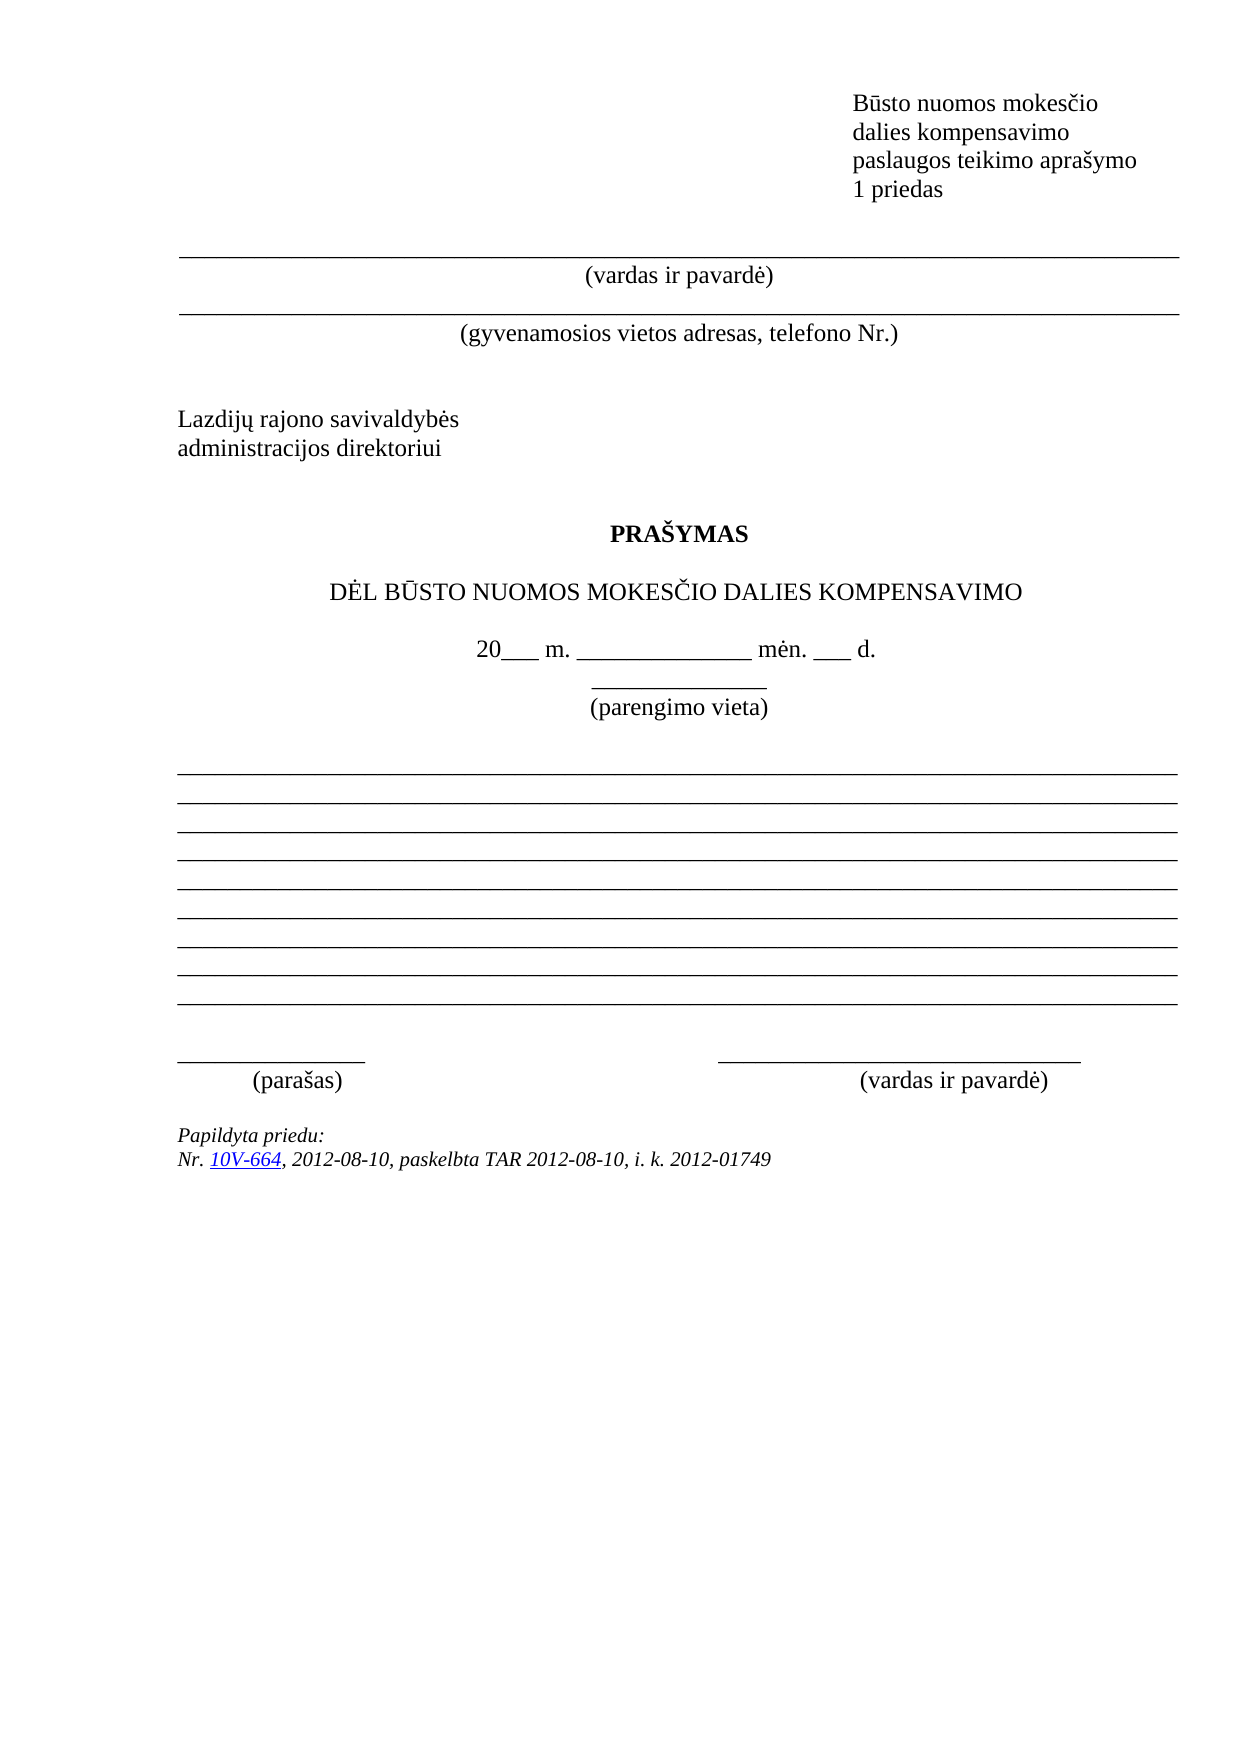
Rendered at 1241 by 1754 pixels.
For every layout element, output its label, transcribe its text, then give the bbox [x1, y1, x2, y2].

text ________________________________________________________________________________ [177, 922, 1181, 950]
text Nr. 10V-664, 2012-08-10, paskelbta TAR 2012-08-10, i. k. 2012-01749 [177, 1147, 1181, 1171]
text paslaugos teikimo aprašymo [852, 145, 1181, 174]
text ________________________________________________________________________________ [177, 979, 1181, 1008]
text Būsto nuomos mokesčio [852, 88, 1181, 117]
text 1 priedas [852, 174, 1181, 203]
text ________________________________________________________________________________ [177, 893, 1181, 922]
text (vardas ir pavardė) [177, 260, 1181, 289]
text DĖL BŪSTO NUOMOS MOKESČIO DALIES KOMPENSAVIMO [177, 577, 1181, 605]
text ________________________________________________________________________________ [177, 835, 1181, 864]
text ________________________________________________________________________________ [177, 232, 1181, 260]
text administracijos direktoriui [177, 433, 1181, 462]
text ________________________________________________________________________________ [177, 950, 1181, 979]
text ________________________________________________________________________________ [177, 289, 1181, 318]
text ________________________________________________________________________________ [177, 778, 1181, 807]
text PRAŠYMAS [177, 519, 1181, 548]
text ______________ [177, 663, 1181, 692]
text ________________________________________________________________________________ [177, 864, 1181, 893]
text (gyvenamosios vietos adresas, telefono Nr.) [177, 318, 1181, 347]
text (parengimo vieta) [177, 692, 1181, 720]
text _______________ _____________________________ [177, 1037, 1181, 1065]
text Papildyta priedu: [177, 1123, 1181, 1147]
text Lazdijų rajono savivaldybės [177, 404, 1181, 433]
text ________________________________________________________________________________ [177, 749, 1181, 778]
text 20___ m. ______________ mėn. ___ d. [177, 634, 1181, 663]
text dalies kompensavimo [852, 117, 1181, 145]
text ________________________________________________________________________________ [177, 807, 1181, 835]
text (parašas) (vardas ir pavardė) [177, 1065, 1181, 1094]
